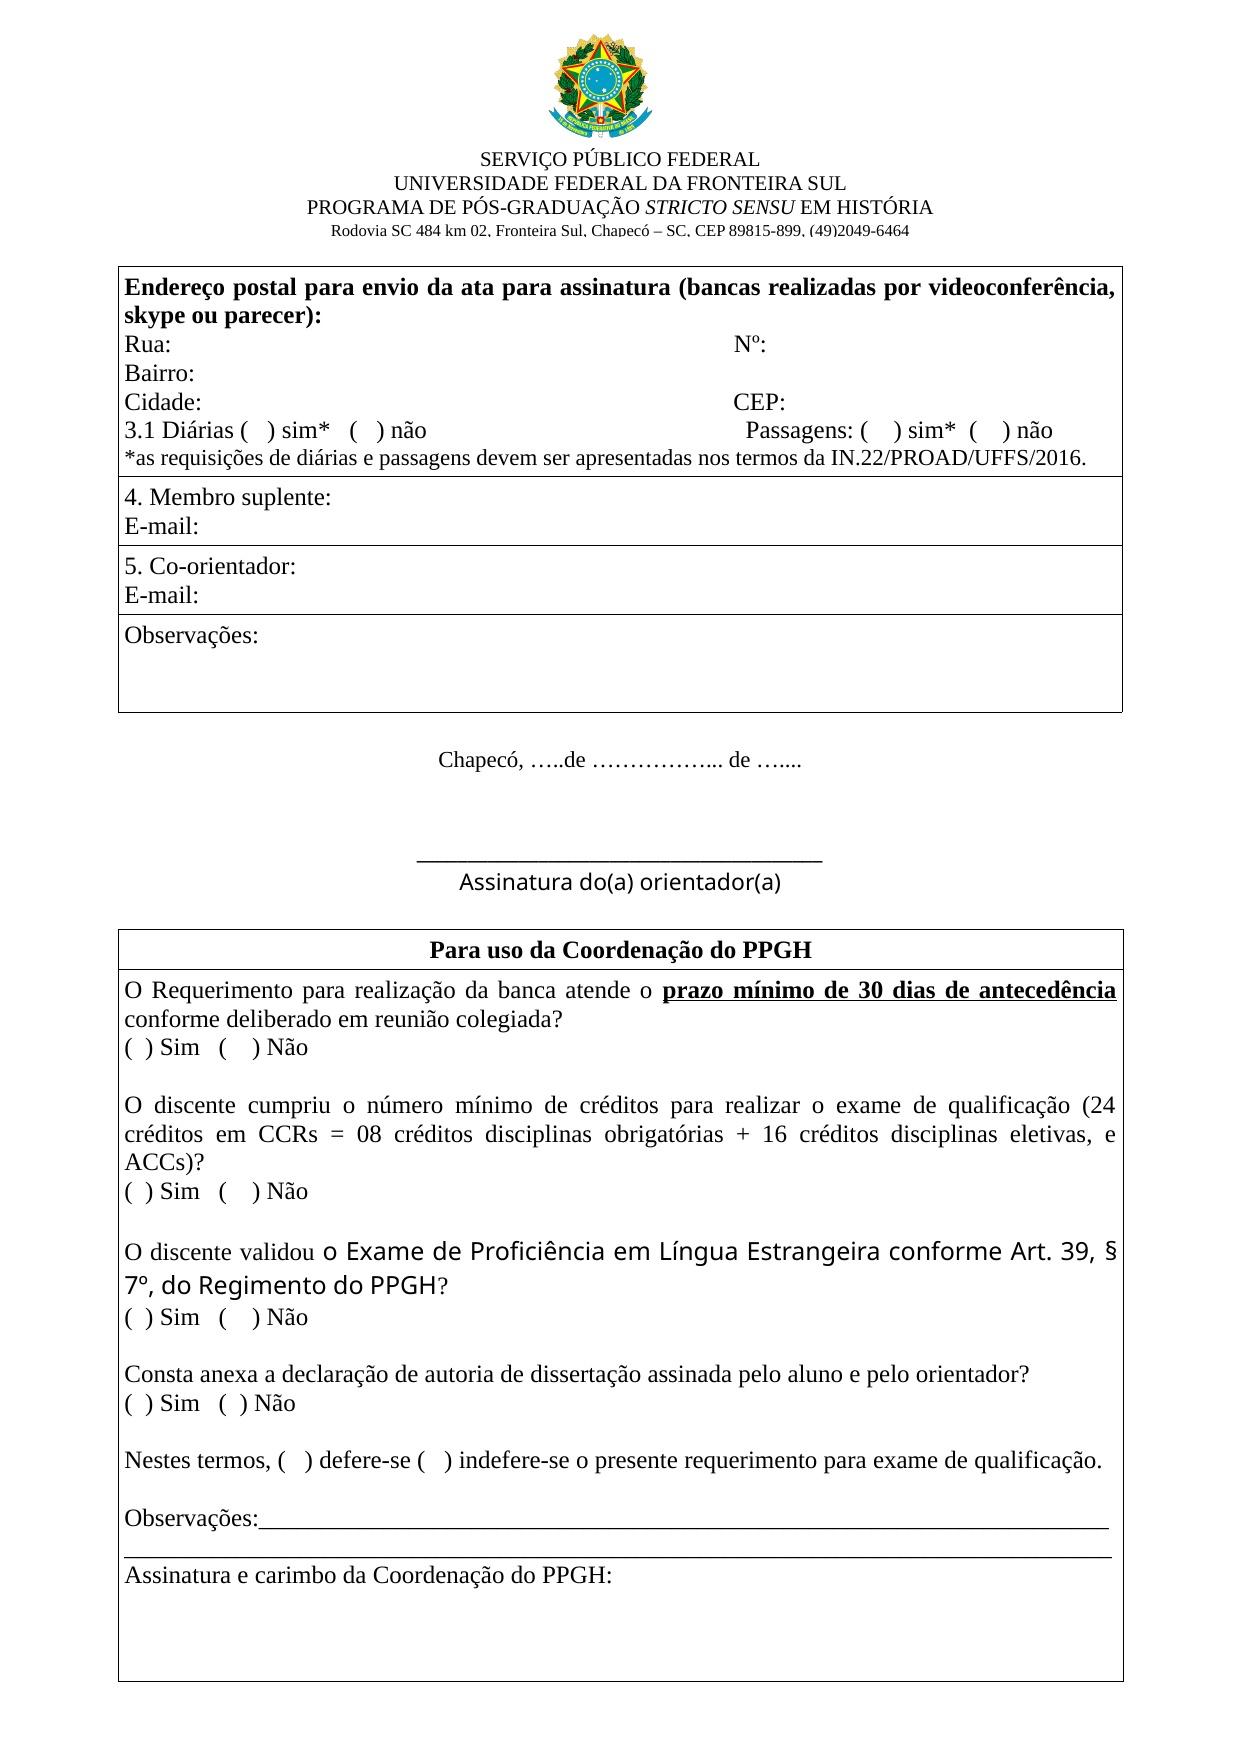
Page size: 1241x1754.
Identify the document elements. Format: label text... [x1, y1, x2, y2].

table_header Para uso da Coordenação do PPGH [119, 930, 1123, 969]
table_cell O Requerimento para realização da banca atende o prazo mínimo de 30 dias de antecedência conforme deliberado em reunião colegiada? ( ) Sim ( ) Não O discente cumpriu o número mínimo de créditos para realizar o exame de qualificação (24 créditos em CCRs = 08 créditos disciplinas obrigatórias + 16 créditos disciplinas eletivas, e ACCs)? ( ) Sim ( ) Não O discente validou o Exame de Proficiência em Língua Estrangeira conforme Art. 39, § 7º, do Regimento do PPGH? ( ) Sim ( ) Não Consta anexa a declaração de autoria de dissertação assinada pelo aluno e pelo orientador? ( ) Sim ( ) Não Nestes termos, ( ) defere-se ( ) indefere-se o presente requerimento para exame de qualificação. Observações:___________________________________________________________________________________________________________________________________________________ Assinatura e carimbo da Coordenação do PPGH: [119, 970, 1123, 1681]
picture [548, 34, 653, 138]
text ________________________________________ [118, 835, 1122, 866]
text Chapecó, …..de ……………... de ….... [118, 746, 1122, 773]
text Assinatura do(a) orientador(a) [118, 866, 1122, 898]
picture [616, 113, 653, 138]
table_cell 5. Co-orientador: E-mail: [119, 546, 1122, 614]
table_cell 4. Membro suplente: E-mail: [119, 477, 1122, 545]
picture [622, 117, 635, 130]
table_cell Endereço postal para envio da ata para assinatura (bancas realizadas por videoconferência, skype ou parecer): Rua: Nº: Bairro: Cidade: CEP: 3.1 Diárias ( ) sim* ( ) não Passagens: ( ) sim* ( ) não *as requisições de diárias e passagens devem ser apresentadas nos termos da IN.22/PROAD/UFFS/2016. [119, 267, 1122, 476]
table_cell Observações: [119, 615, 1122, 712]
